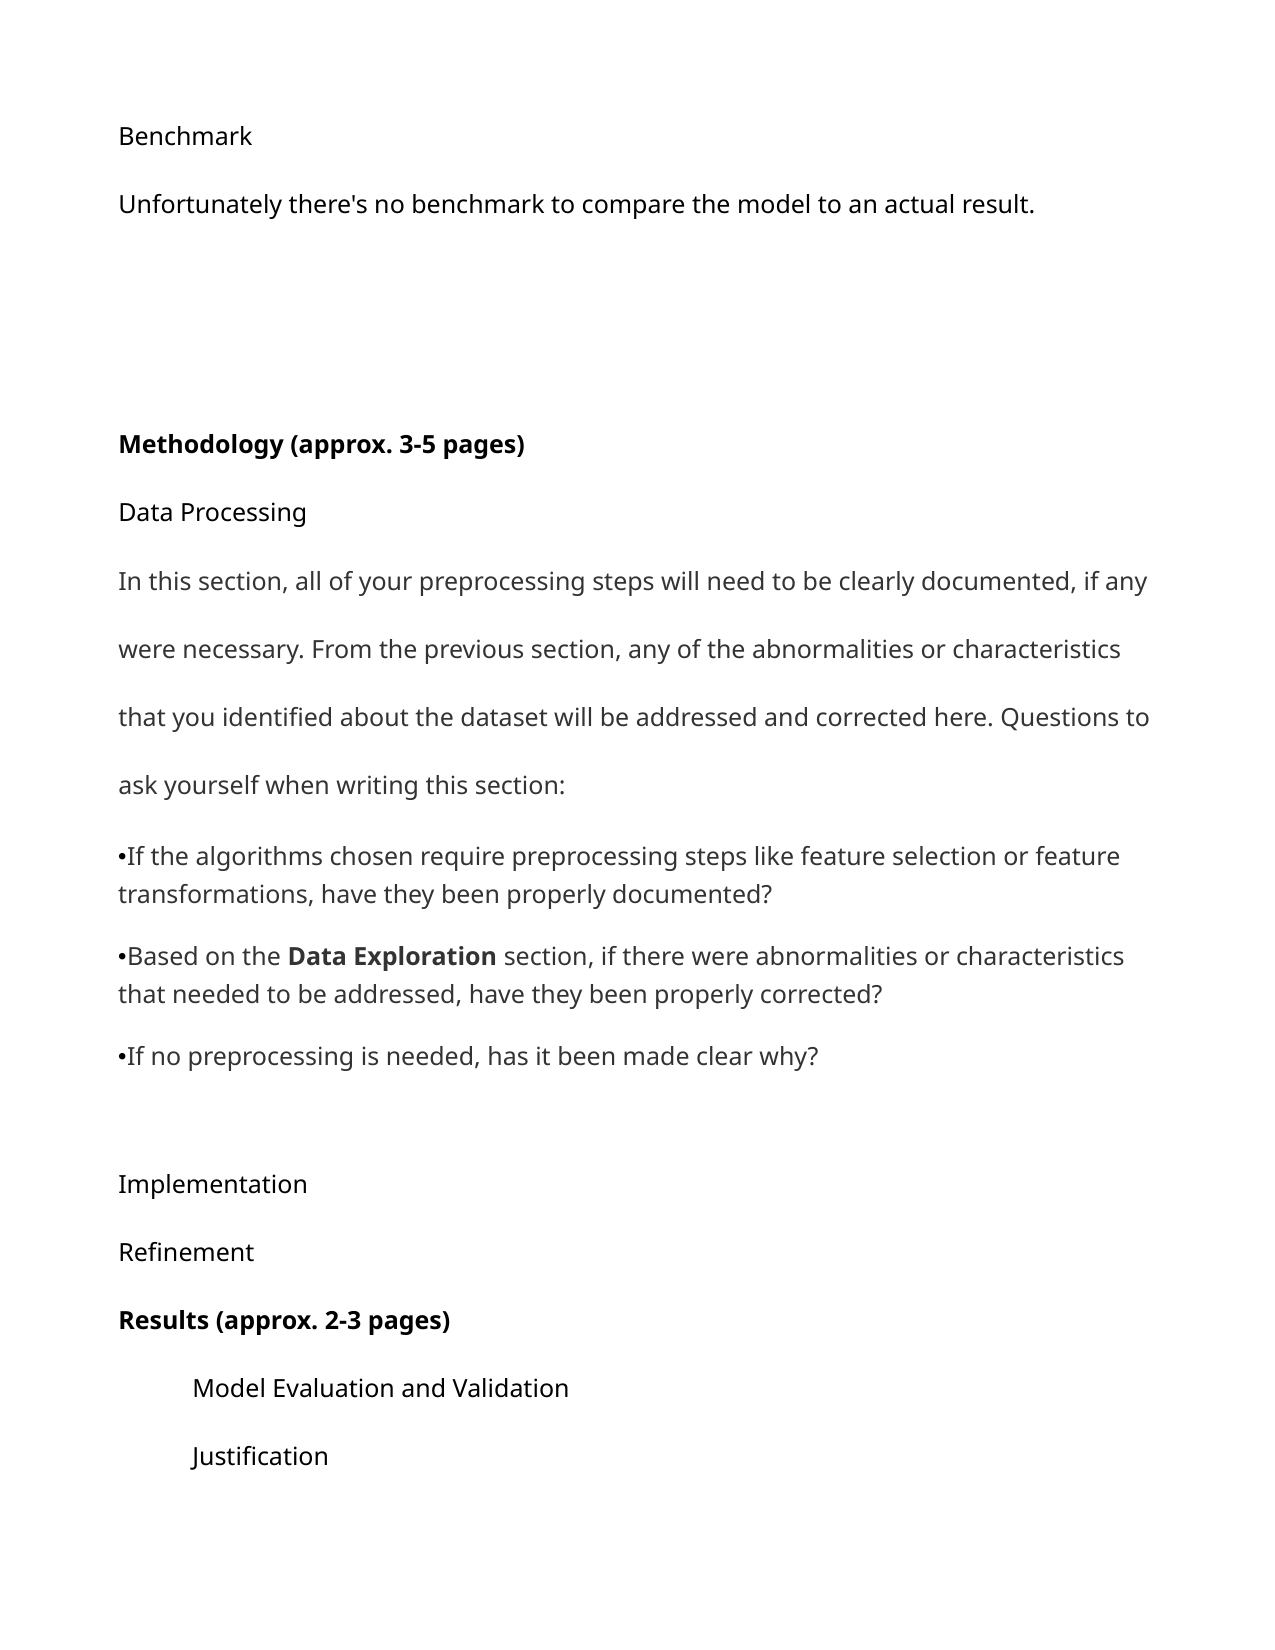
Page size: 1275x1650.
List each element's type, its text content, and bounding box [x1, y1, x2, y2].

text Model Evaluation and Validation [118, 1371, 1157, 1405]
list Based on the Data Exploration section, if there were abnormalities or characteristics that needed to be addressed, have they been properly corrected? [44, 936, 1157, 1011]
text Data Processing [44, 495, 1157, 529]
text Methodology (approx. 3-5 pages) [118, 427, 1157, 461]
list If the algorithms chosen require preprocessing steps like feature selection or feature transformations, have they been properly documented? [44, 836, 1157, 911]
text Results (approx. 2-3 pages) [118, 1302, 1157, 1337]
text Unfortunately there's no benchmark to compare the model to an actual result. [118, 186, 1157, 220]
text Implementation [118, 1166, 1157, 1200]
text Justification [118, 1439, 1157, 1473]
text Benchmark [118, 118, 1157, 152]
text In this section, all of your preprocessing steps will need to be clearly documented, if any were necessary. From the previous section, any of the abnormalities or characteristics that you identified about the dataset will be addressed and corrected here. Questions to ask yourself when writing this section: [118, 563, 1157, 802]
text Refinement [118, 1234, 1157, 1268]
list If no preprocessing is needed, has it been made clear why? [44, 1036, 1157, 1073]
